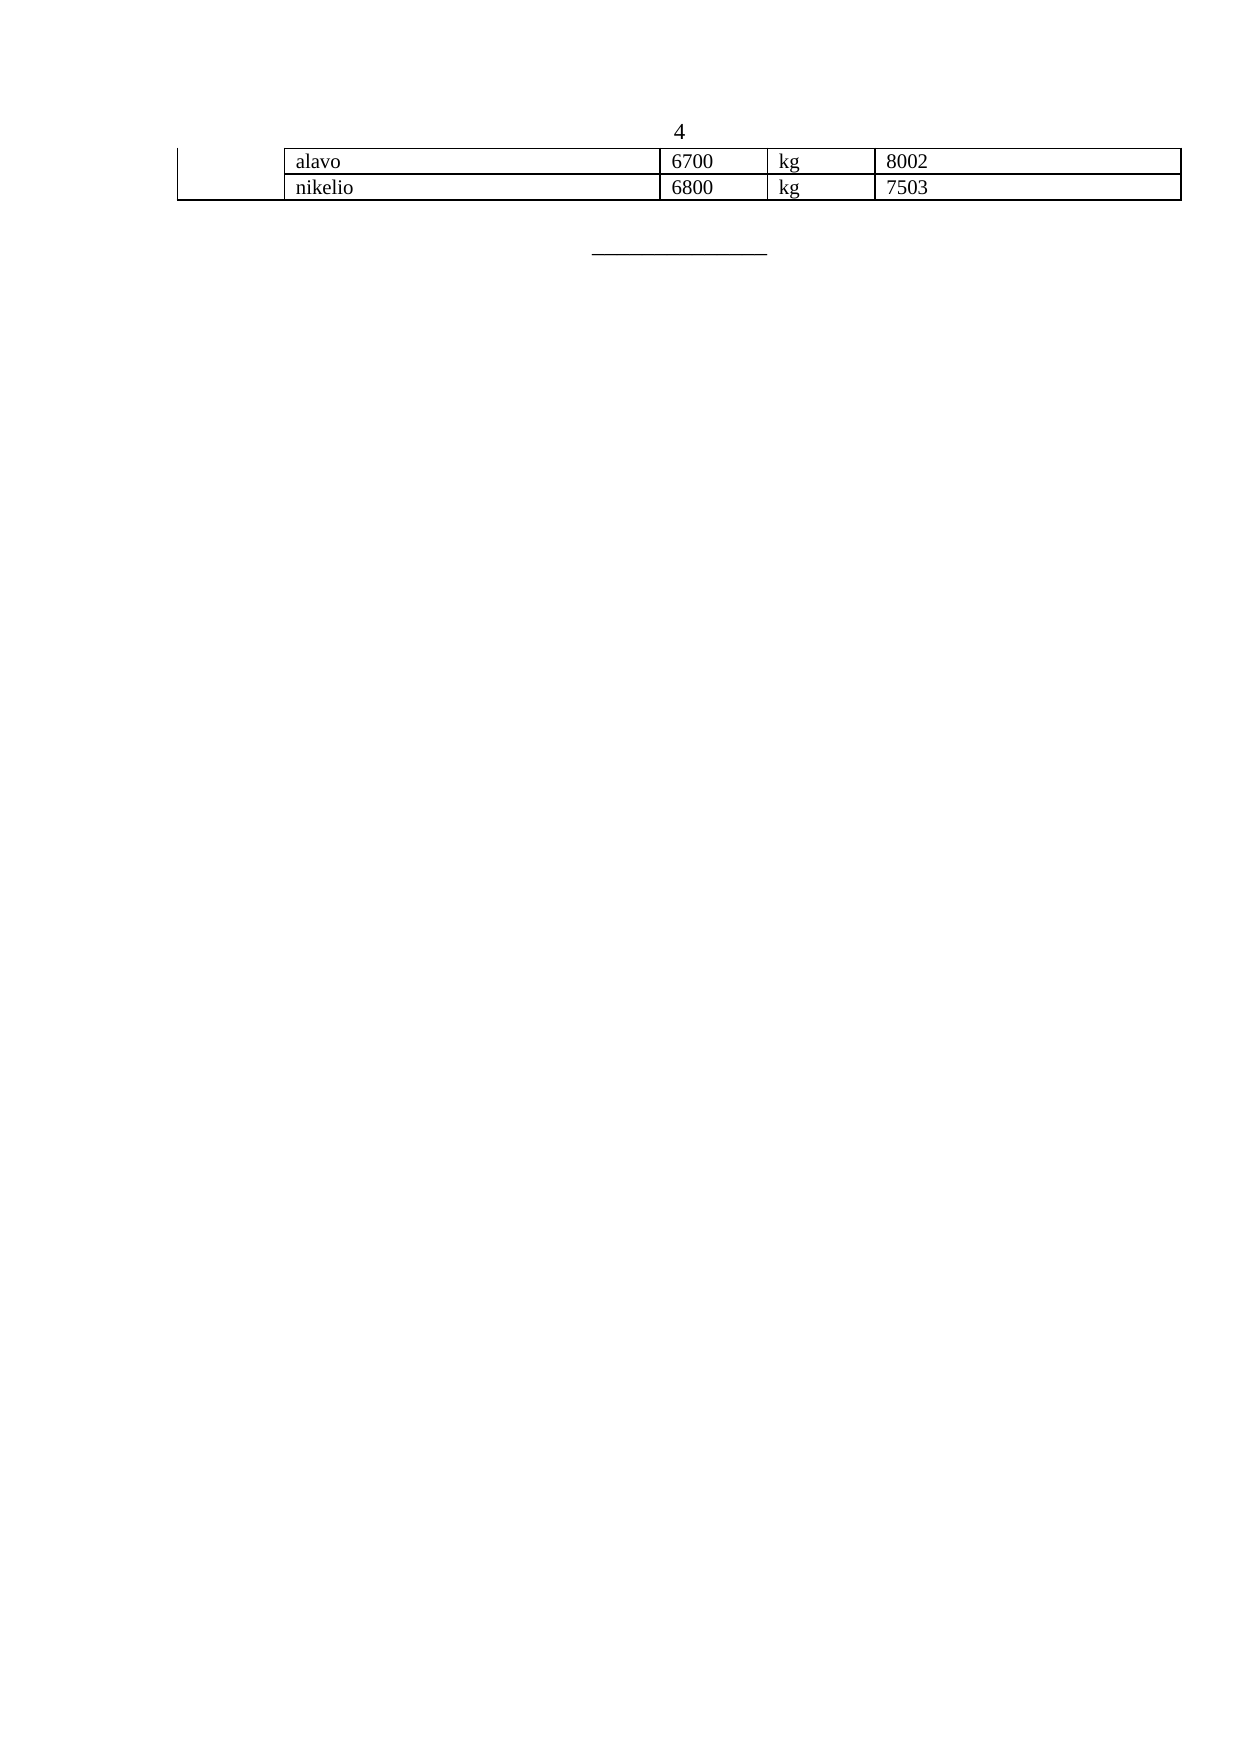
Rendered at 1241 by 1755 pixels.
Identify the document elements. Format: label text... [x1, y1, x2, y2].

table_cell 6800 [661, 175, 767, 199]
table_cell 7503 [876, 175, 1180, 199]
table_cell kg [768, 149, 874, 173]
table_cell [178, 148, 284, 173]
table_cell nikelio [285, 175, 659, 199]
table_cell kg [768, 175, 874, 199]
table_cell [178, 173, 284, 199]
text ______________ [177, 229, 1181, 258]
table_cell 8002 [876, 149, 1180, 173]
table_cell 6700 [661, 149, 767, 173]
table_cell alavo [285, 149, 659, 173]
